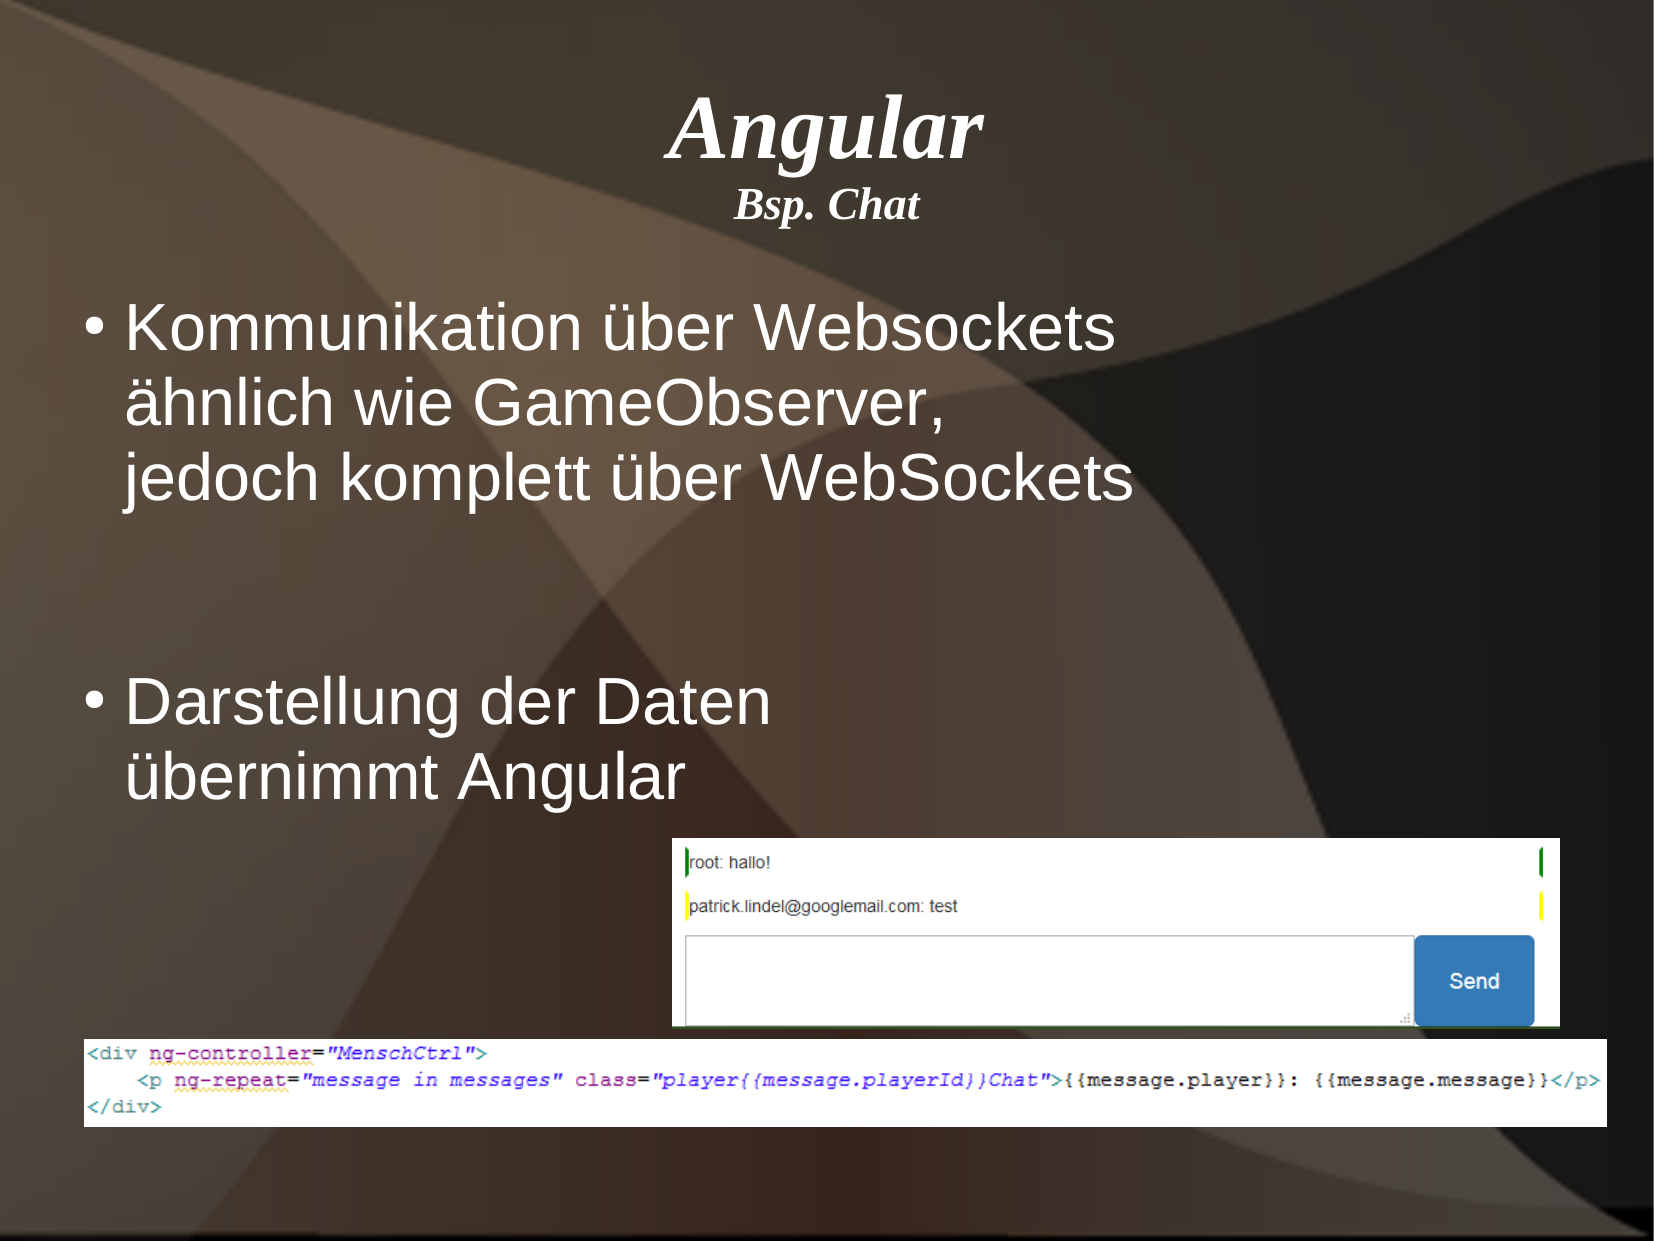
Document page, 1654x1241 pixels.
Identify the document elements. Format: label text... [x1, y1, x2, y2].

title Angular Bsp. Chat [82, 49, 1571, 257]
subtitle Kommunikation über Websockets ähnlich wie GameObserver, jedoch komplett über WebSockets Darstellung der Daten übernimmt Angular [82, 290, 1571, 1109]
picture [0, 0, 1654, 1241]
